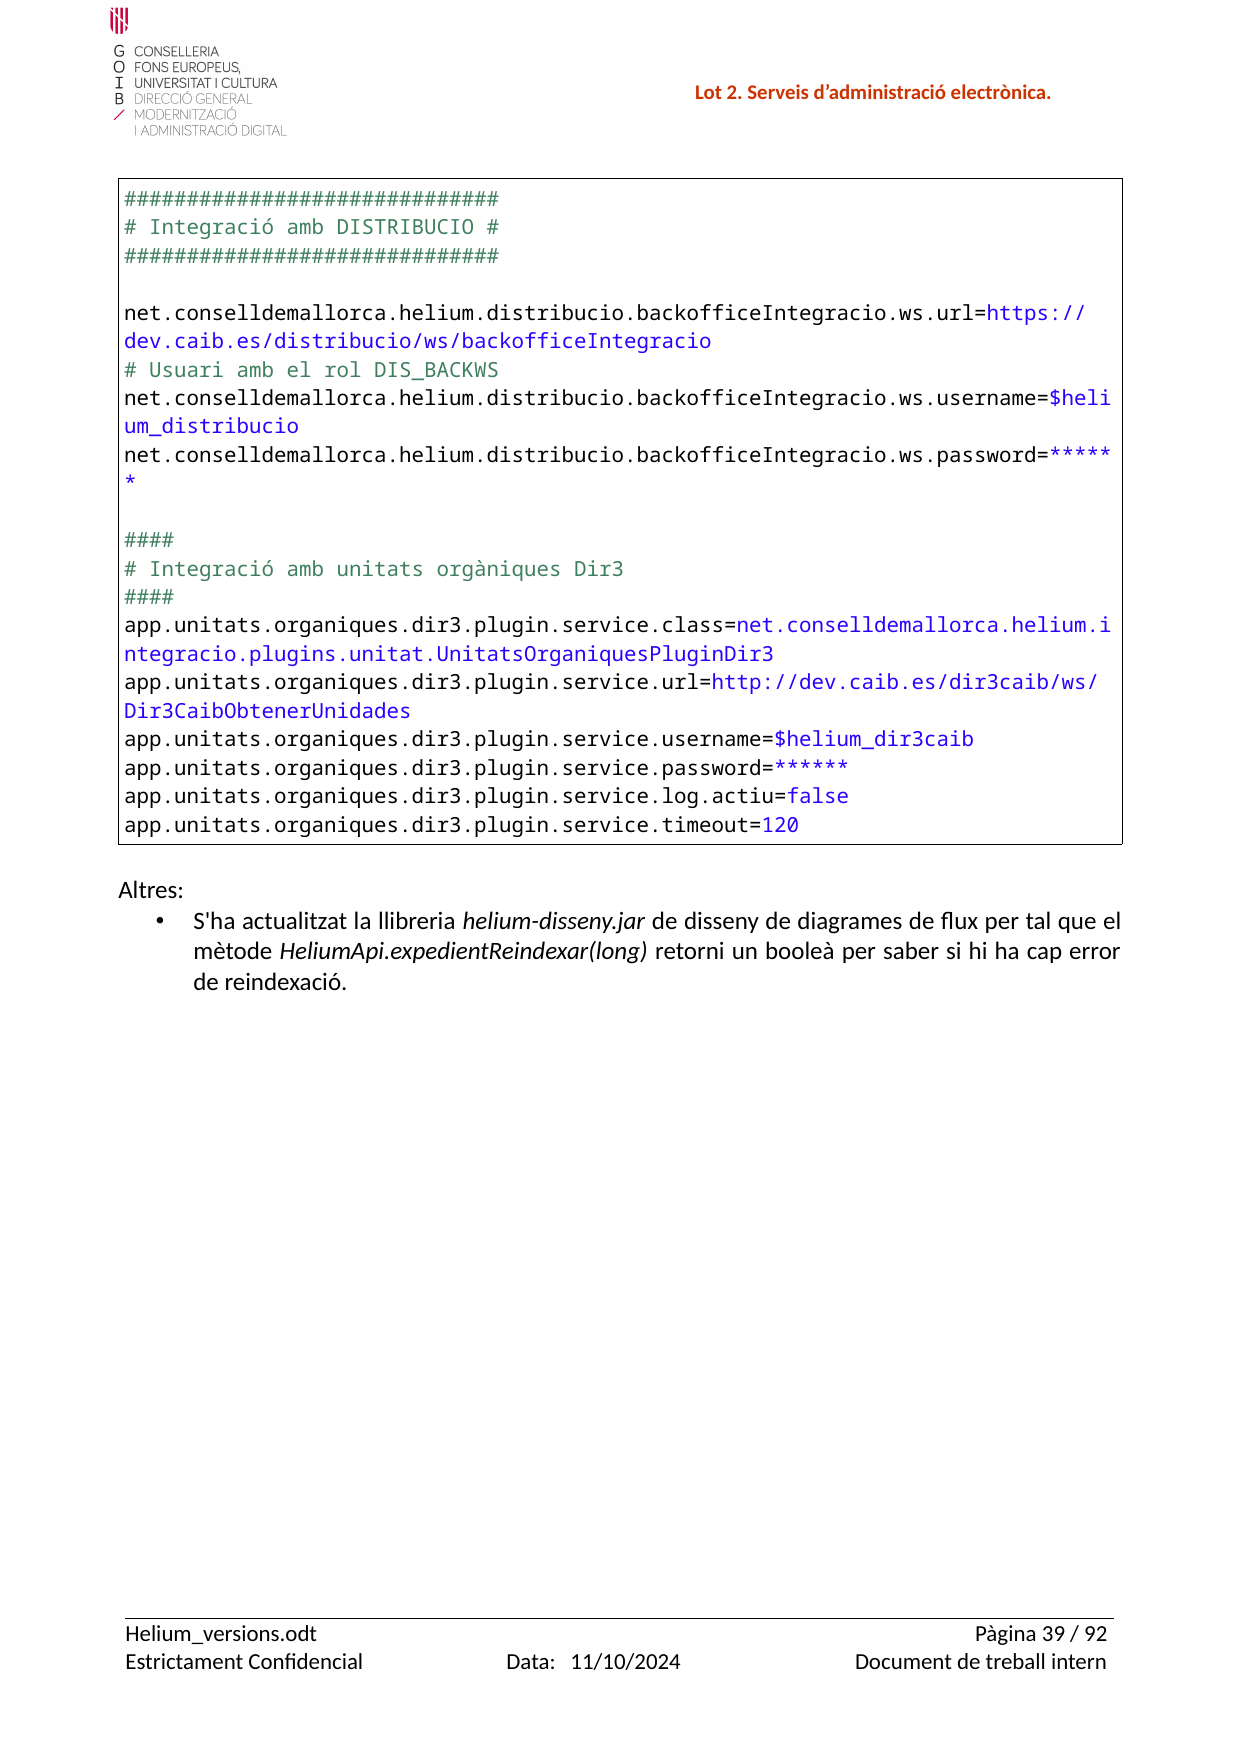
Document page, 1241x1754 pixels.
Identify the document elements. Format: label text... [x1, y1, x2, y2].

table_header ############################## # Integració amb DISTRIBUCIO # ############################## net.conselldemallorca.helium.distribucio.backofficeIntegracio.ws.url=https://dev.caib.es/distribucio/ws/backofficeIntegracio # Usuari amb el rol DIS_BACKWS net.conselldemallorca.helium.distribucio.backofficeIntegracio.ws.username=$helium_distribucio net.conselldemallorca.helium.distribucio.backofficeIntegracio.ws.password=****** #### # Integració amb unitats orgàniques Dir3 #### app.unitats.organiques.dir3.plugin.service.class=net.conselldemallorca.helium.integracio.plugins.unitat.UnitatsOrganiquesPluginDir3 app.unitats.organiques.dir3.plugin.service.url=http://dev.caib.es/dir3caib/ws/Dir3CaibObtenerUnidades app.unitats.organiques.dir3.plugin.service.username=$helium_dir3caib app.unitats.organiques.dir3.plugin.service.password=****** app.unitats.organiques.dir3.plugin.service.log.actiu=false app.unitats.organiques.dir3.plugin.service.timeout=120 [119, 179, 1122, 844]
list S'ha actualitzat la llibreria helium-disseny.jar de disseny de diagrames de flux per tal que el mètode HeliumApi.expedientReindexar(long) retorni un booleà per saber si hi ha cap error de reindexació. [156, 905, 1122, 997]
picture [100, 0, 297, 144]
text Altres: [118, 874, 1122, 905]
